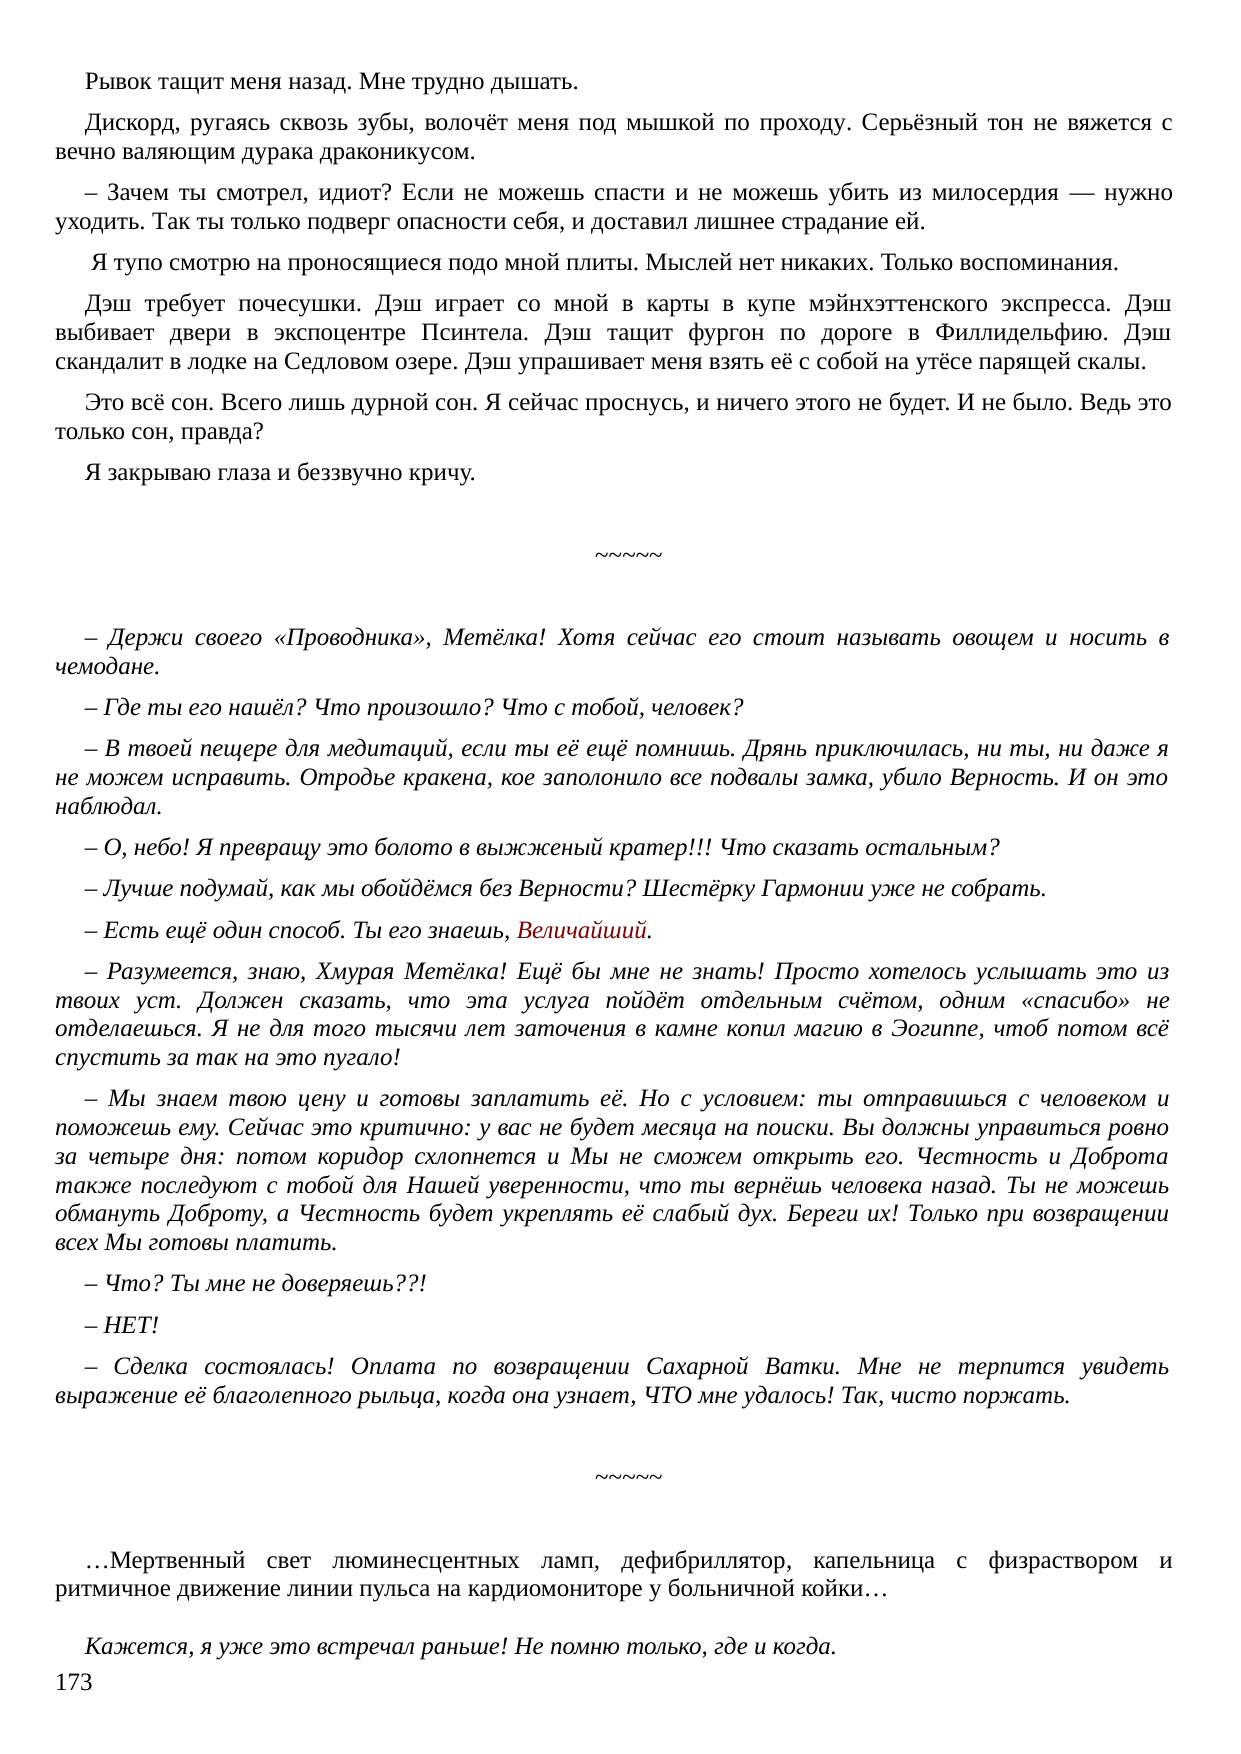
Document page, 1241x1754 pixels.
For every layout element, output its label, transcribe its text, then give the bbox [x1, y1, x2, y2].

text – Разумеется, знаю, Хмурая Метёлка! Ещё бы мне не знать! Просто хотелось услышать это из твоих уст. Должен сказать, что эта услуга пойдёт отдельным счётом, одним «спасибо» не отделаешься. Я не для того тысячи лет заточения в камне копил магию в Эогиппе, чтоб потом всё спустить за так на это пугало! [55, 956, 1173, 1071]
text Рывок тащит меня назад. Мне трудно дышать. [55, 66, 1173, 95]
text – Лучше подумай, как мы обойдёмся без Верности? Шестёрку Гармонии уже не собрать. [55, 873, 1173, 902]
text Дискорд, ругаясь сквозь зубы, волочёт меня под мышкой по проходу. Серьёзный тон не вяжется с вечно валяющим дурака драконикусом. [55, 107, 1173, 165]
text – Мы знаем твою цену и готовы заплатить её. Но с условием: ты отправишься с человеком и поможешь ему. Сейчас это критично: у вас не будет месяца на поиски. Вы должны управиться ровно за четыре дня: потом коридор схлопнется и Мы не сможем открыть его. Честность и Доброта также последуют с тобой для Нашей уверенности, что ты вернёшь человека назад. Ты не можешь обмануть Доброту, а Честность будет укреплять её слабый дух. Береги их! Только при возвращении всех Мы готовы платить. [55, 1083, 1173, 1256]
text Дэш требует почесушки. Дэш играет со мной в карты в купе мэйнхэттенского экспресса. Дэш выбивает двери в экспоцентре Псинтела. Дэш тащит фургон по дороге в Филлидельфию. Дэш скандалит в лодке на Седловом озере. Дэш упрашивает меня взять её с собой на утёсе парящей скалы. [55, 288, 1173, 375]
text – Сделка состоялась! Оплата по возвращении Сахарной Ватки. Мне не терпится увидеть выражение её благолепного рыльца, когда она узнает, ЧТО мне удалось! Так, чисто поржать. [55, 1351, 1173, 1408]
text – Держи своего «Проводника», Метёлка! Хотя сейчас его стоит называть овощем и носить в чемодане. [55, 622, 1173, 680]
text Это всё сон. Всего лишь дурной сон. Я сейчас проснусь, и ничего этого не будет. И не было. Ведь это только сон, правда? [55, 387, 1173, 445]
text ~~~~~ [55, 1462, 1173, 1491]
text – Есть ещё один способ. Ты его знаешь, Величайший. [55, 915, 1173, 943]
text Кажется, я уже это встречал раньше! Не помню только, где и когда. [55, 1631, 1173, 1660]
text – НЕТ! [55, 1310, 1173, 1338]
text …Мертвенный свет люминесцентных ламп, дефибриллятор, капельница с физраствором и ритмичное движение линии пульса на кардиомониторе у больничной койки… [55, 1545, 1173, 1602]
text – Зачем ты смотрел, идиот? Если не можешь спасти и не можешь убить из милосердия — нужно уходить. Так ты только подверг опасности себя, и доставил лишнее страдание ей. [55, 177, 1173, 235]
text Я тупо смотрю на проносящиеся подо мной плиты. Мыслей нет никаких. Только воспоминания. [55, 247, 1173, 276]
text ~~~~~ [55, 540, 1173, 568]
text – О, небо! Я превращу это болото в выжженый кратер!!! Что сказать остальным? [55, 832, 1173, 861]
text Я закрываю глаза и беззвучно кричу. [55, 457, 1173, 486]
text – Где ты его нашёл? Что произошло? Что с тобой, человек? [55, 692, 1173, 721]
text – Что? Ты мне не доверяешь??! [55, 1268, 1173, 1297]
text – В твоей пещере для медитаций, если ты её ещё помнишь. Дрянь приключилась, ни ты, ни даже я не можем исправить. Отродье кракена, кое заполонило все подвалы замка, убило Верность. И он это наблюдал. [55, 733, 1173, 820]
